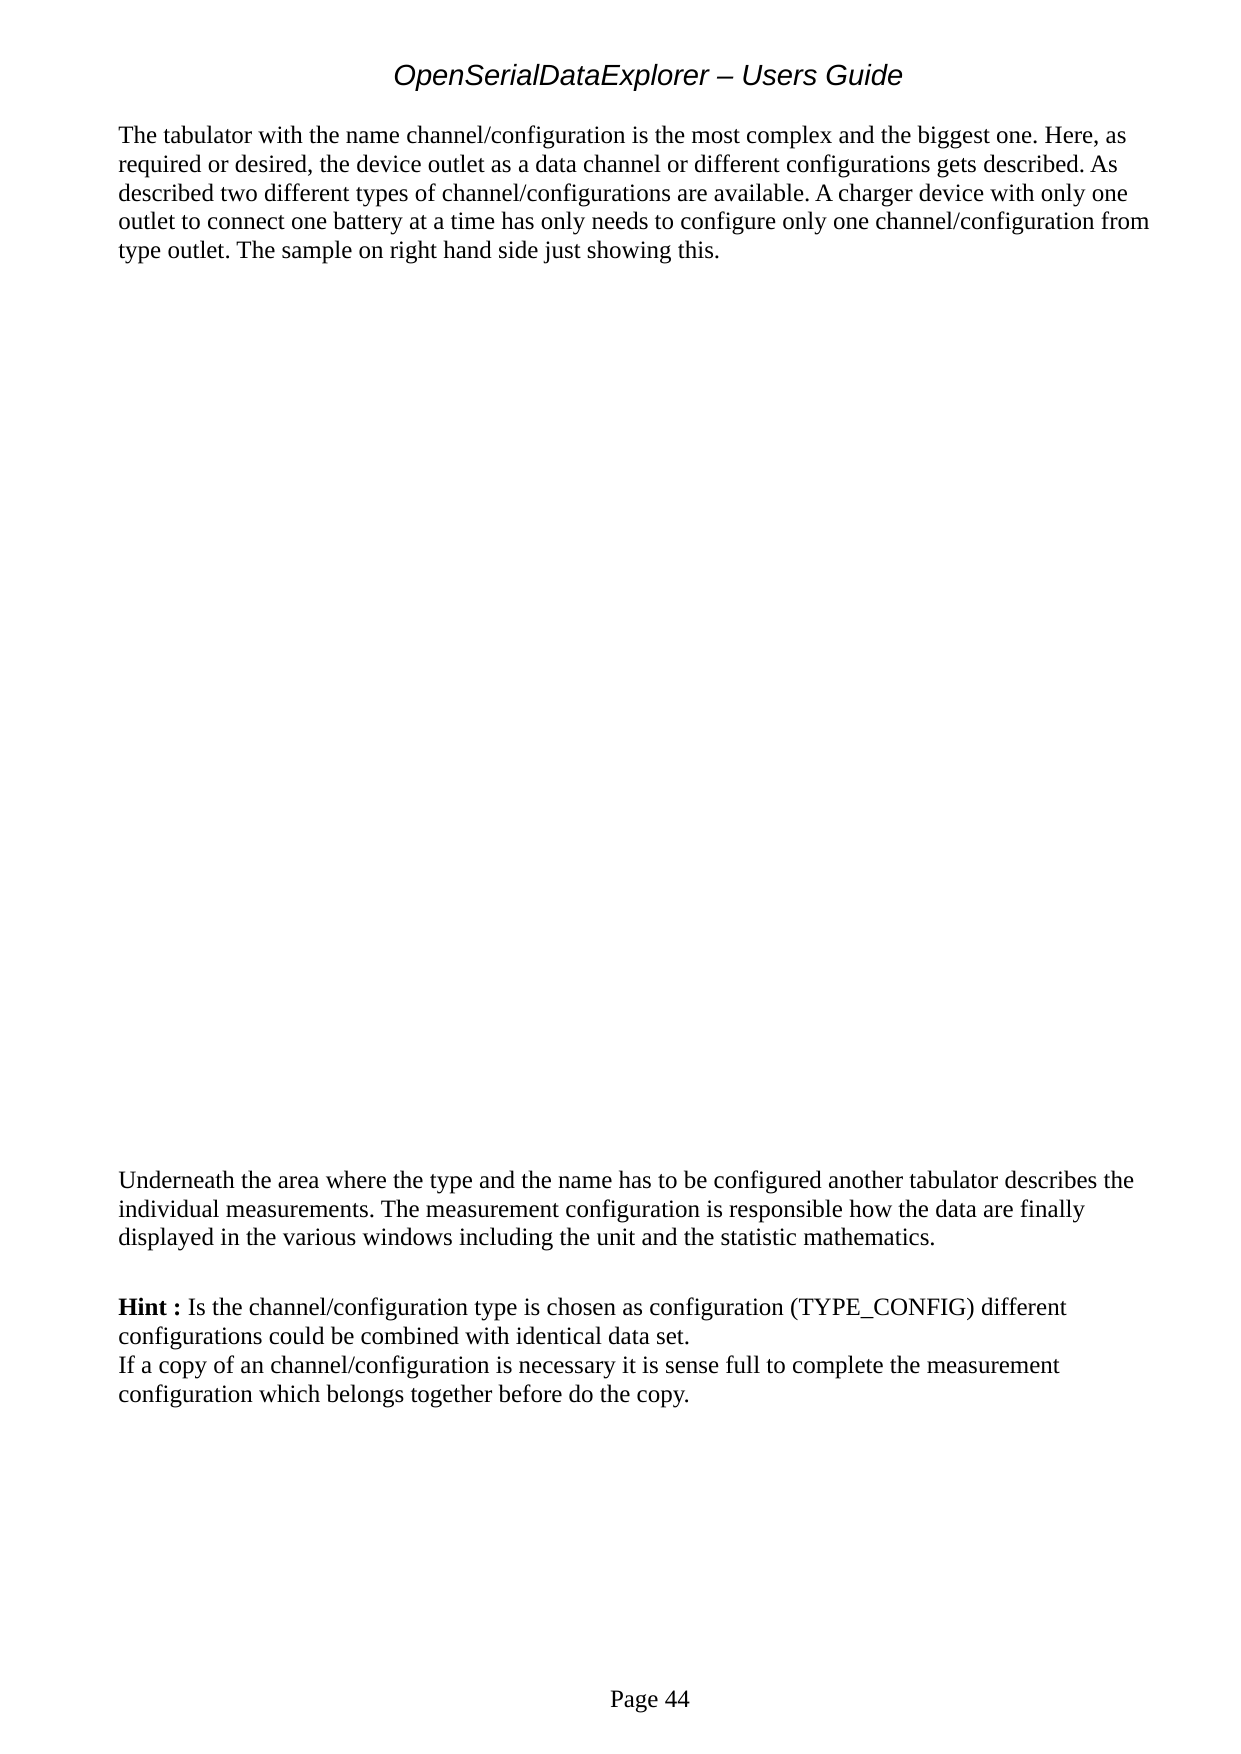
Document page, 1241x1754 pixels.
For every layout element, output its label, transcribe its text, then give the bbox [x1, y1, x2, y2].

text The tabulator with the name channel/configuration is the most complex and the biggest one. Here, as required or desired, the device outlet as a data channel or different configurations gets described. As described two different types of channel/configurations are available. A charger device with only one outlet to connect one battery at a time has only needs to configure only one channel/configuration from type outlet. The sample on right hand side just showing this. [118, 120, 1181, 293]
text Hint : Is the channel/configuration type is chosen as configuration (TYPE_CONFIG) different configurations could be combined with identical data set. If a copy of an channel/configuration is necessary it is sense full to complete the measurement configuration which belongs together before do the copy. [118, 1264, 1181, 1407]
text Underneath the area where the type and the name has to be configured another tabulator describes the individual measurements. The measurement configuration is responsible how the data are finally displayed in the various windows including the unit and the statistic mathematics. [118, 305, 1181, 1251]
